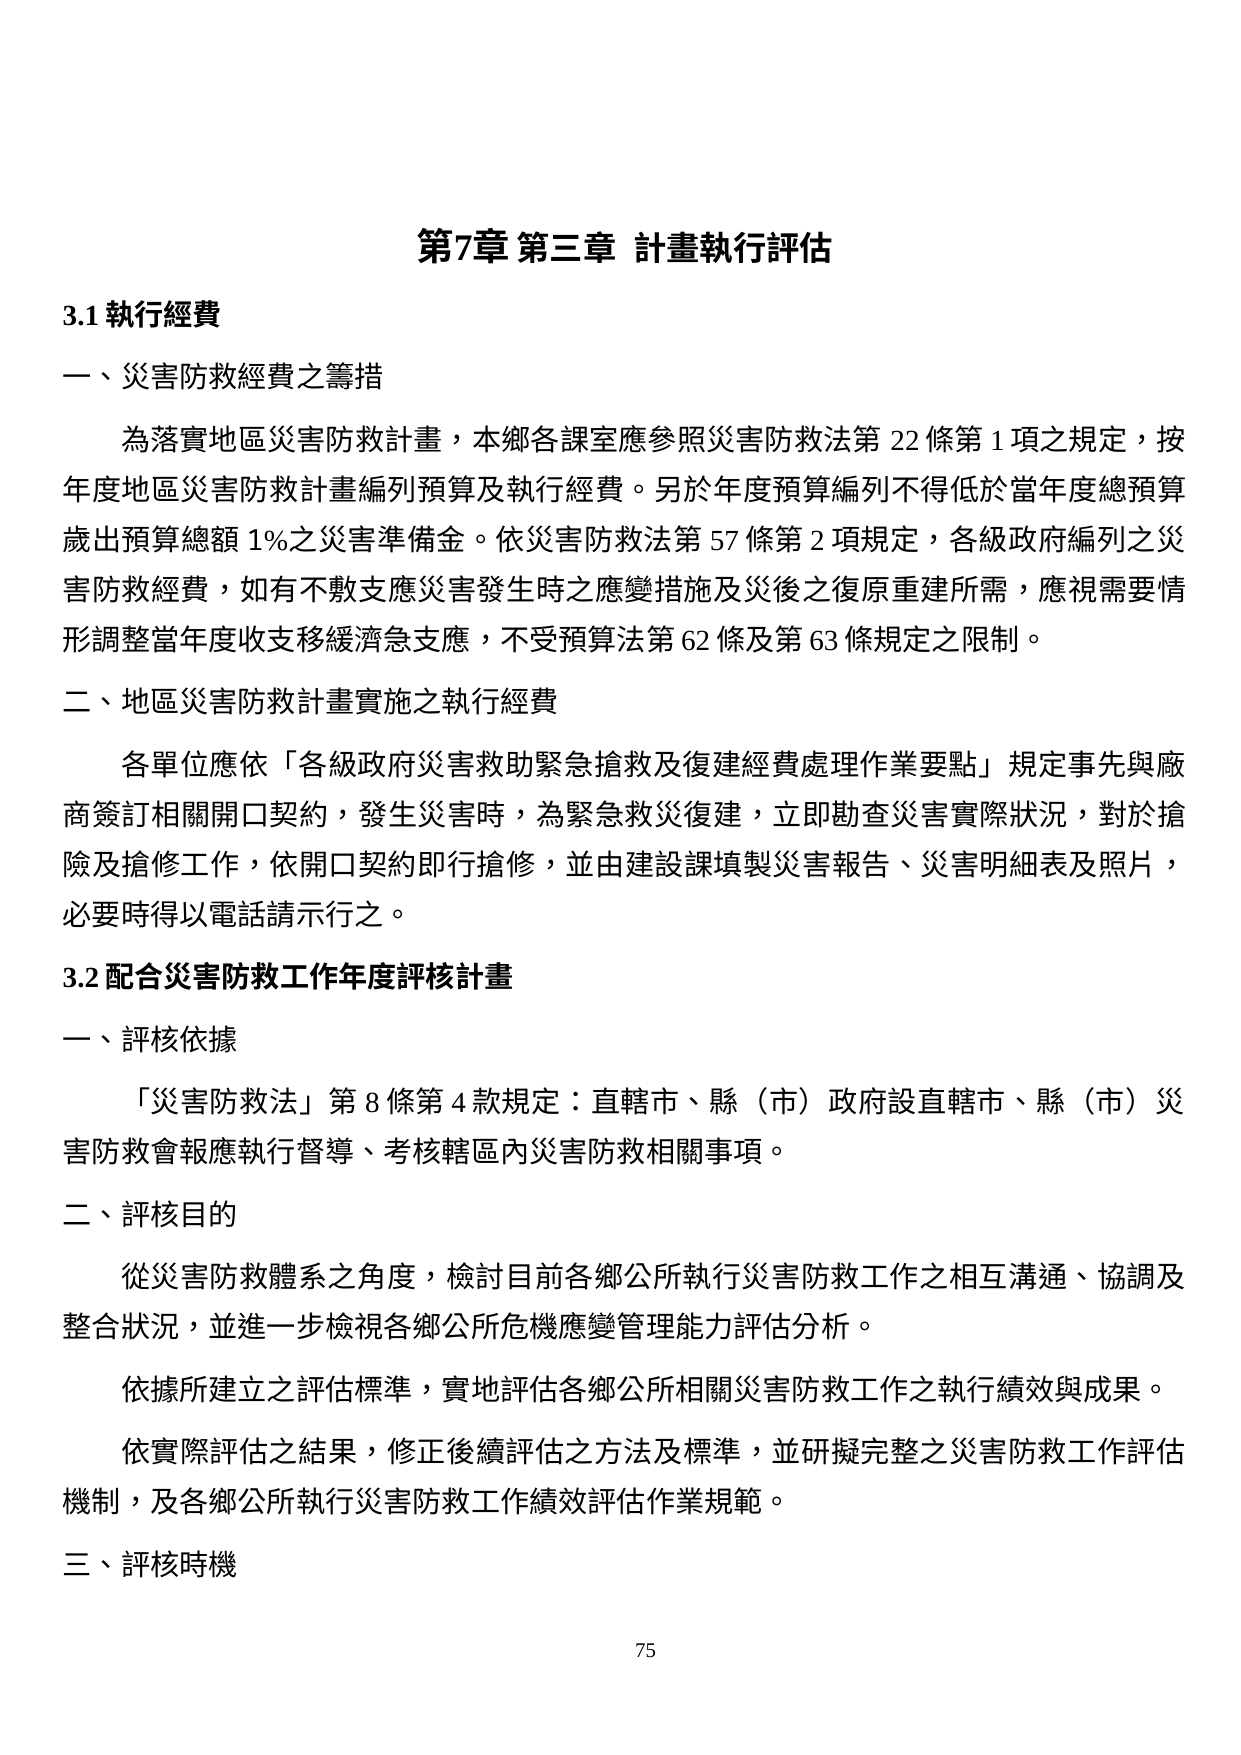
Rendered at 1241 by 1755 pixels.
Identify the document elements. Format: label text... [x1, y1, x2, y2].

subtitle 3.2配合災害防救工作年度評核計畫 [62, 946, 1186, 996]
text 三、評核時機 [62, 1533, 1186, 1583]
subtitle 3.1執行經費 [62, 283, 1186, 333]
text 一、評核依據 [62, 1008, 1186, 1058]
text 各單位應依「各級政府災害救助緊急搶救及復建經費處理作業要點」規定事先與廠商簽訂相關開口契約，發生災害時，為緊急救災復建，立即勘查災害實際狀況，對於搶險及搶修工作，依開口契約即行搶修，並由建設課填製災害報告、災害明細表及照片，必要時得以電話請示行之。 [62, 733, 1186, 933]
text 二、地區災害防救計畫實施之執行經費 [62, 671, 1186, 721]
text 依實際評估之結果，修正後續評估之方法及標準，並研擬完整之災害防救工作評估機制，及各鄉公所執行災害防救工作績效評估作業規範。 [62, 1421, 1186, 1521]
text 依據所建立之評估標準，實地評估各鄉公所相關災害防救工作之執行績效與成果。 [62, 1358, 1186, 1408]
text 「災害防救法」第8條第4款規定：直轄市、縣（市）政府設直轄市、縣（市）災害防救會報應執行督導、考核轄區內災害防救相關事項。 [62, 1071, 1186, 1171]
text 為落實地區災害防救計畫，本鄉各課室應參照災害防救法第22條第1項之規定，按年度地區災害防救計畫編列預算及執行經費。另於年度預算編列不得低於當年度總預算歲出預算總額1%之災害準備金。依災害防救法第57條第2項規定，各級政府編列之災害防救經費，如有不敷支應災害發生時之應變措施及災後之復原重建所需，應視需要情形調整當年度收支移緩濟急支應，不受預算法第62條及第63條規定之限制。 [62, 408, 1186, 658]
text 從災害防救體系之角度，檢討目前各鄉公所執行災害防救工作之相互溝通、協調及整合狀況，並進一步檢視各鄉公所危機應變管理能力評估分析。 [62, 1246, 1186, 1346]
text 二、評核目的 [62, 1183, 1186, 1233]
text 一、災害防救經費之籌措 [62, 346, 1186, 396]
subtitle 第三章 計畫執行評估 [62, 217, 1186, 271]
